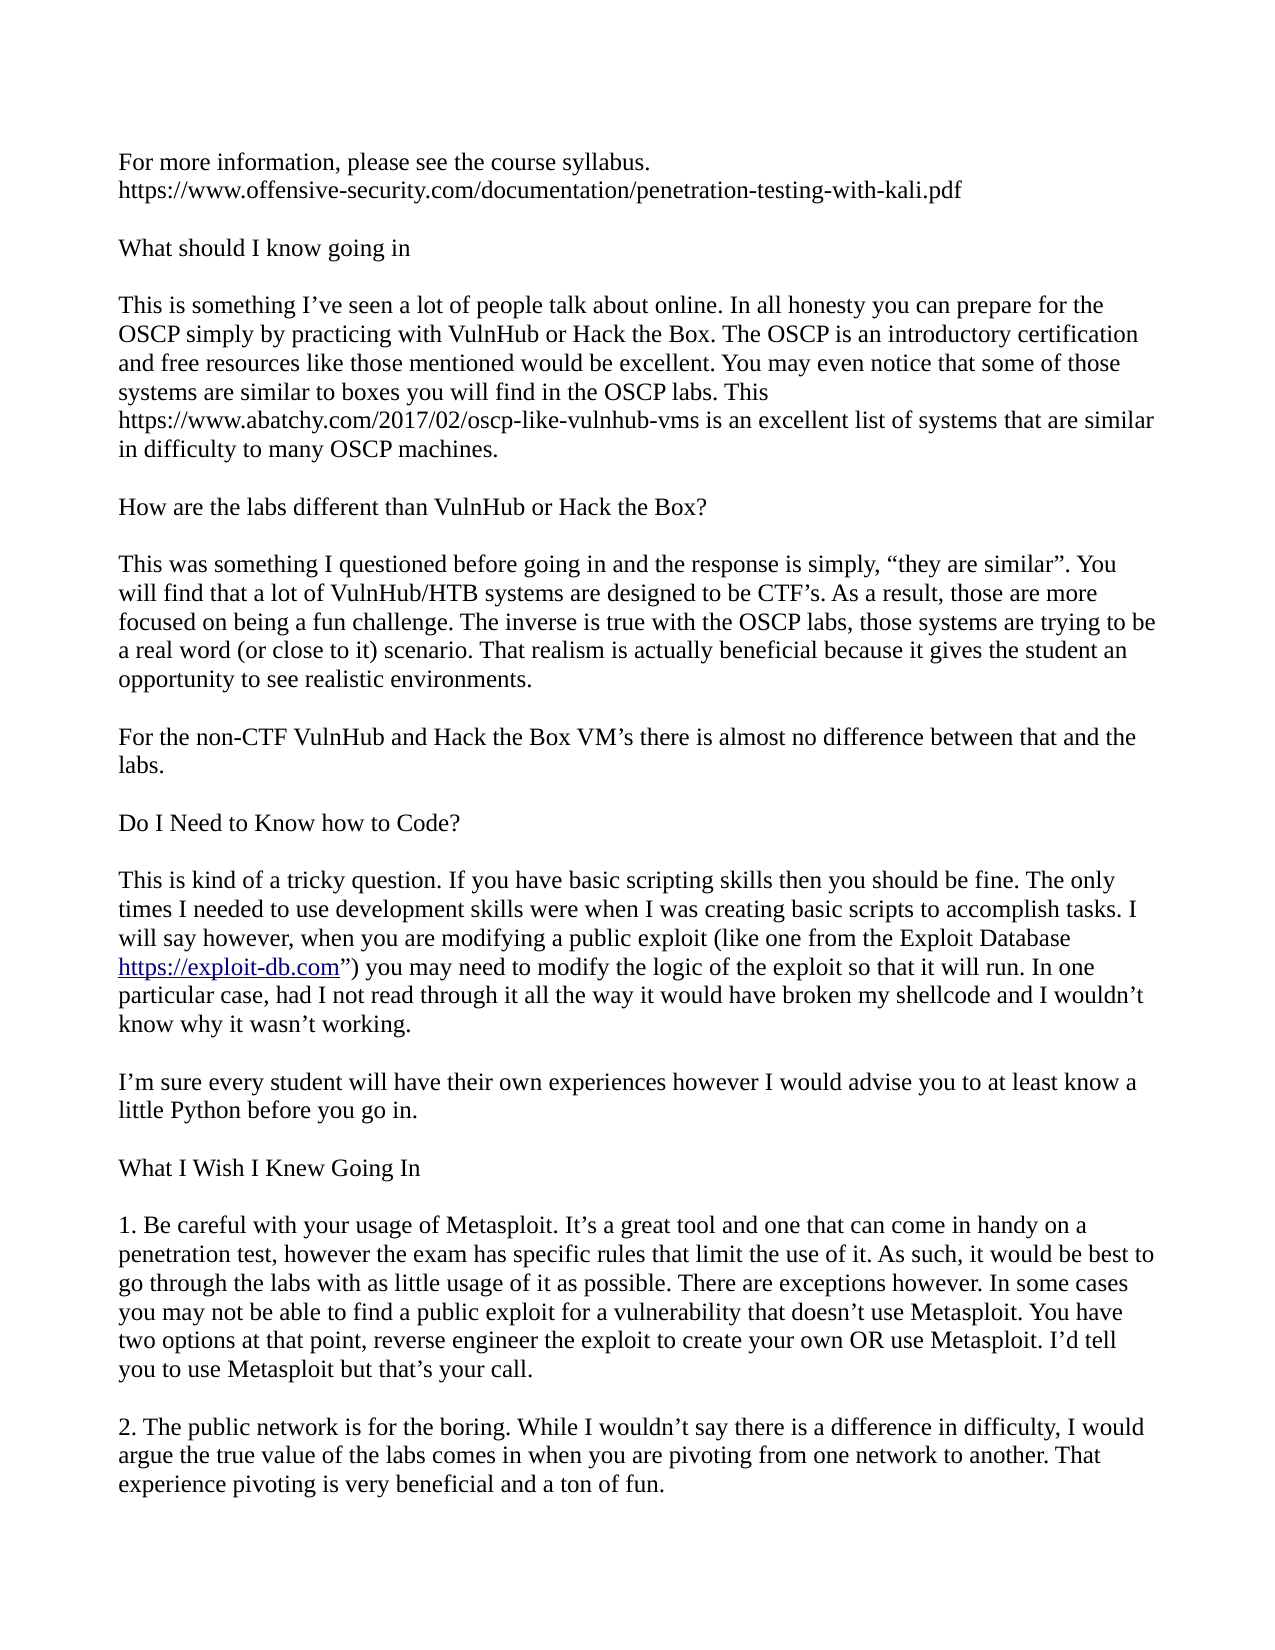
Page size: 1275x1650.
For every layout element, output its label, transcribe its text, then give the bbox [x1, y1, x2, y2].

text How are the labs different than VulnHub or Hack the Box? [118, 492, 1157, 521]
text Do I Need to Know how to Code? [118, 808, 1157, 837]
text For more information, please see the course syllabus. https://www.offensive-security.com/documentation/penetration-testing-with-kali.pdf [118, 147, 1157, 204]
text This is something I’ve seen a lot of people talk about online. In all honesty you can prepare for the OSCP simply by practicing with VulnHub or Hack the Box. The OSCP is an introductory certification and free resources like those mentioned would be excellent. You may even notice that some of those systems are similar to boxes you will find in the OSCP labs. This https://www.abatchy.com/2017/02/oscp-like-vulnhub-vms is an excellent list of systems that are similar in difficulty to many OSCP machines. [118, 291, 1157, 463]
text What I Wish I Knew Going In [118, 1153, 1157, 1182]
text 2. The public network is for the boring. While I wouldn’t say there is a difference in difficulty, I would argue the true value of the labs comes in when you are pivoting from one network to another. That experience pivoting is very beneficial and a ton of fun. [118, 1412, 1157, 1498]
text For the non-CTF VulnHub and Hack the Box VM’s there is almost no difference between that and the labs. [118, 722, 1157, 779]
text This is kind of a tricky question. If you have basic scripting skills then you should be fine. The only times I needed to use development skills were when I was creating basic scripts to accomplish tasks. I will say however, when you are modifying a public exploit (like one from the Exploit Database https://exploit-db.com”) you may need to modify the logic of the exploit so that it will run. In one particular case, had I not read through it all the way it would have broken my shellcode and I wouldn’t know why it wasn’t working. [118, 866, 1157, 1038]
text What should I know going in [118, 233, 1157, 262]
text 1. Be careful with your usage of Metasploit. It’s a great tool and one that can come in handy on a penetration test, however the exam has specific rules that limit the use of it. As such, it would be best to go through the labs with as little usage of it as possible. There are exceptions however. In some cases you may not be able to find a public exploit for a vulnerability that doesn’t use Metasploit. You have two options at that point, reverse engineer the exploit to create your own OR use Metasploit. I’d tell you to use Metasploit but that’s your call. [118, 1211, 1157, 1383]
text This was something I questioned before going in and the response is simply, “they are similar”. You will find that a lot of VulnHub/HTB systems are designed to be CTF’s. As a result, those are more focused on being a fun challenge. The inverse is true with the OSCP labs, those systems are trying to be a real word (or close to it) scenario. That realism is actually beneficial because it gives the student an opportunity to see realistic environments. [118, 549, 1157, 693]
text I’m sure every student will have their own experiences however I would advise you to at least know a little Python before you go in. [118, 1067, 1157, 1124]
